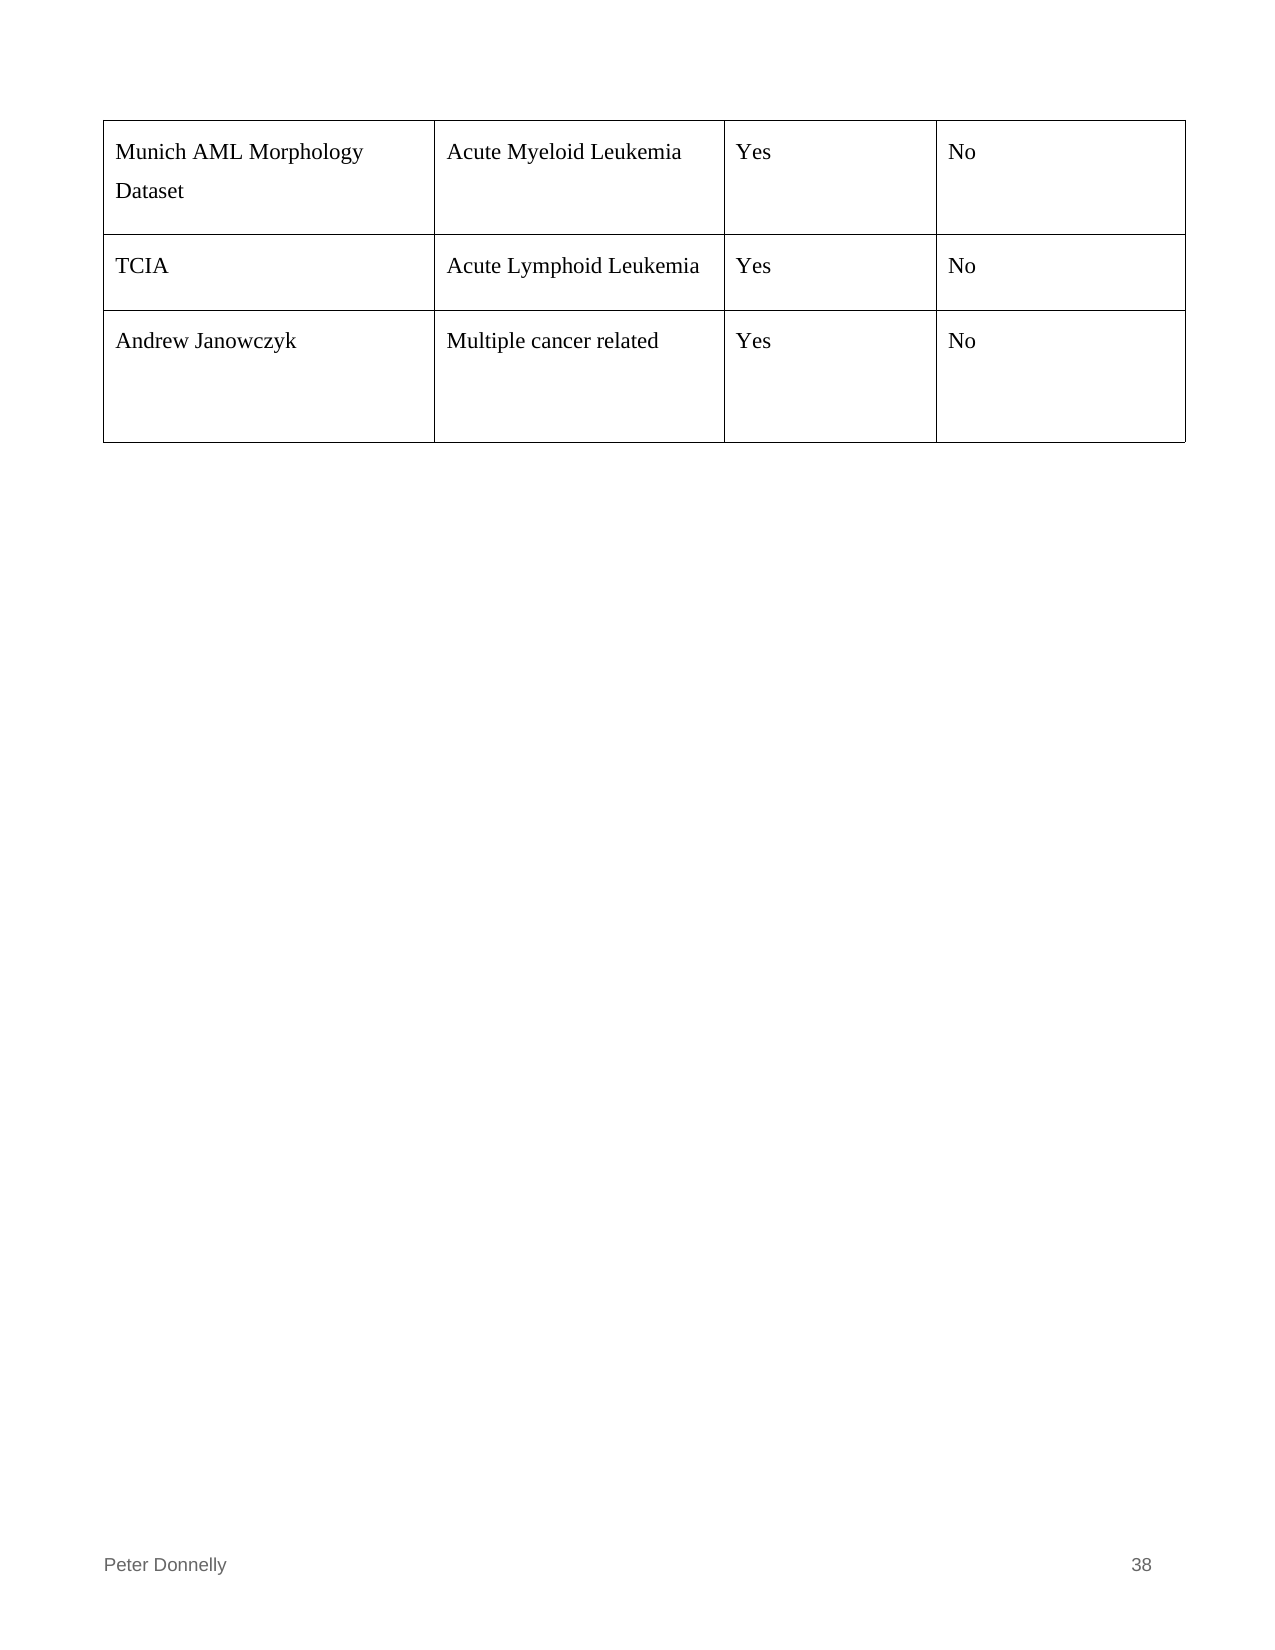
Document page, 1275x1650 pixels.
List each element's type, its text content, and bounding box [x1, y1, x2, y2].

table_cell Munich AML Morphology Dataset [104, 121, 434, 234]
table_cell No [937, 311, 1185, 442]
table_cell Multiple cancer related [435, 311, 724, 442]
table_cell Acute Myeloid Leukemia [435, 121, 724, 234]
table_cell Yes [725, 311, 936, 442]
table_cell Acute Lymphoid Leukemia [435, 235, 724, 309]
table_cell TCIA [104, 235, 434, 309]
table_cell No [937, 121, 1185, 234]
table_cell Andrew Janowczyk [104, 311, 434, 442]
table_cell Yes [725, 235, 936, 309]
table_cell No [937, 235, 1185, 309]
table_cell Yes [725, 121, 936, 234]
